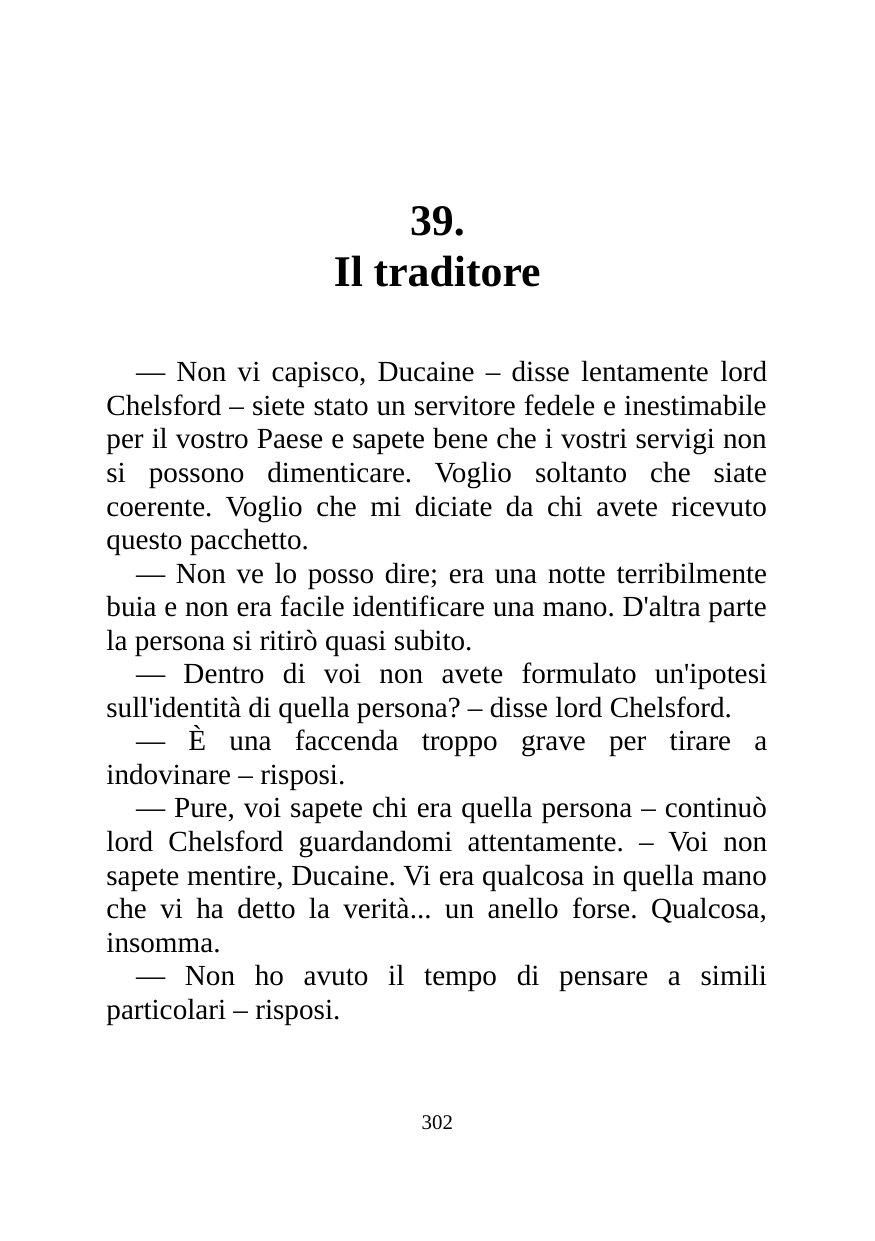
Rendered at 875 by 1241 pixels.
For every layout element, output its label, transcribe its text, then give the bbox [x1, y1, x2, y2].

text — Pure, voi sapete chi era quella persona – continuò lord Chelsford guardandomi attentamente. – Voi non sapete mentire, Ducaine. Vi era qualcosa in quella mano che vi ha detto la verità... un anello forse. Qualcosa, insomma. [106, 791, 768, 958]
subtitle 39. Il traditore [106, 195, 768, 295]
text — Dentro di voi non avete formulato un'ipotesi sull'identità di quella persona? – disse lord Chelsford. [106, 656, 768, 723]
text — È una faccenda troppo grave per tirare a indovinare – risposi. [106, 723, 768, 791]
text — Non ho avuto il tempo di pensare a simili particolari – risposi. [106, 958, 768, 1025]
text — Non vi capisco, Ducaine – disse lentamente lord Chelsford – siete stato un servitore fedele e inestimabile per il vostro Paese e sapete bene che i vostri servigi non si possono dimenticare. Voglio soltanto che siate coerente. Voglio che mi diciate da chi avete ricevuto questo pacchetto. [106, 354, 768, 556]
text — Non ve lo posso dire; era una notte terribilmente buia e non era facile identificare una mano. D'altra parte la persona si ritirò quasi subito. [106, 556, 768, 656]
